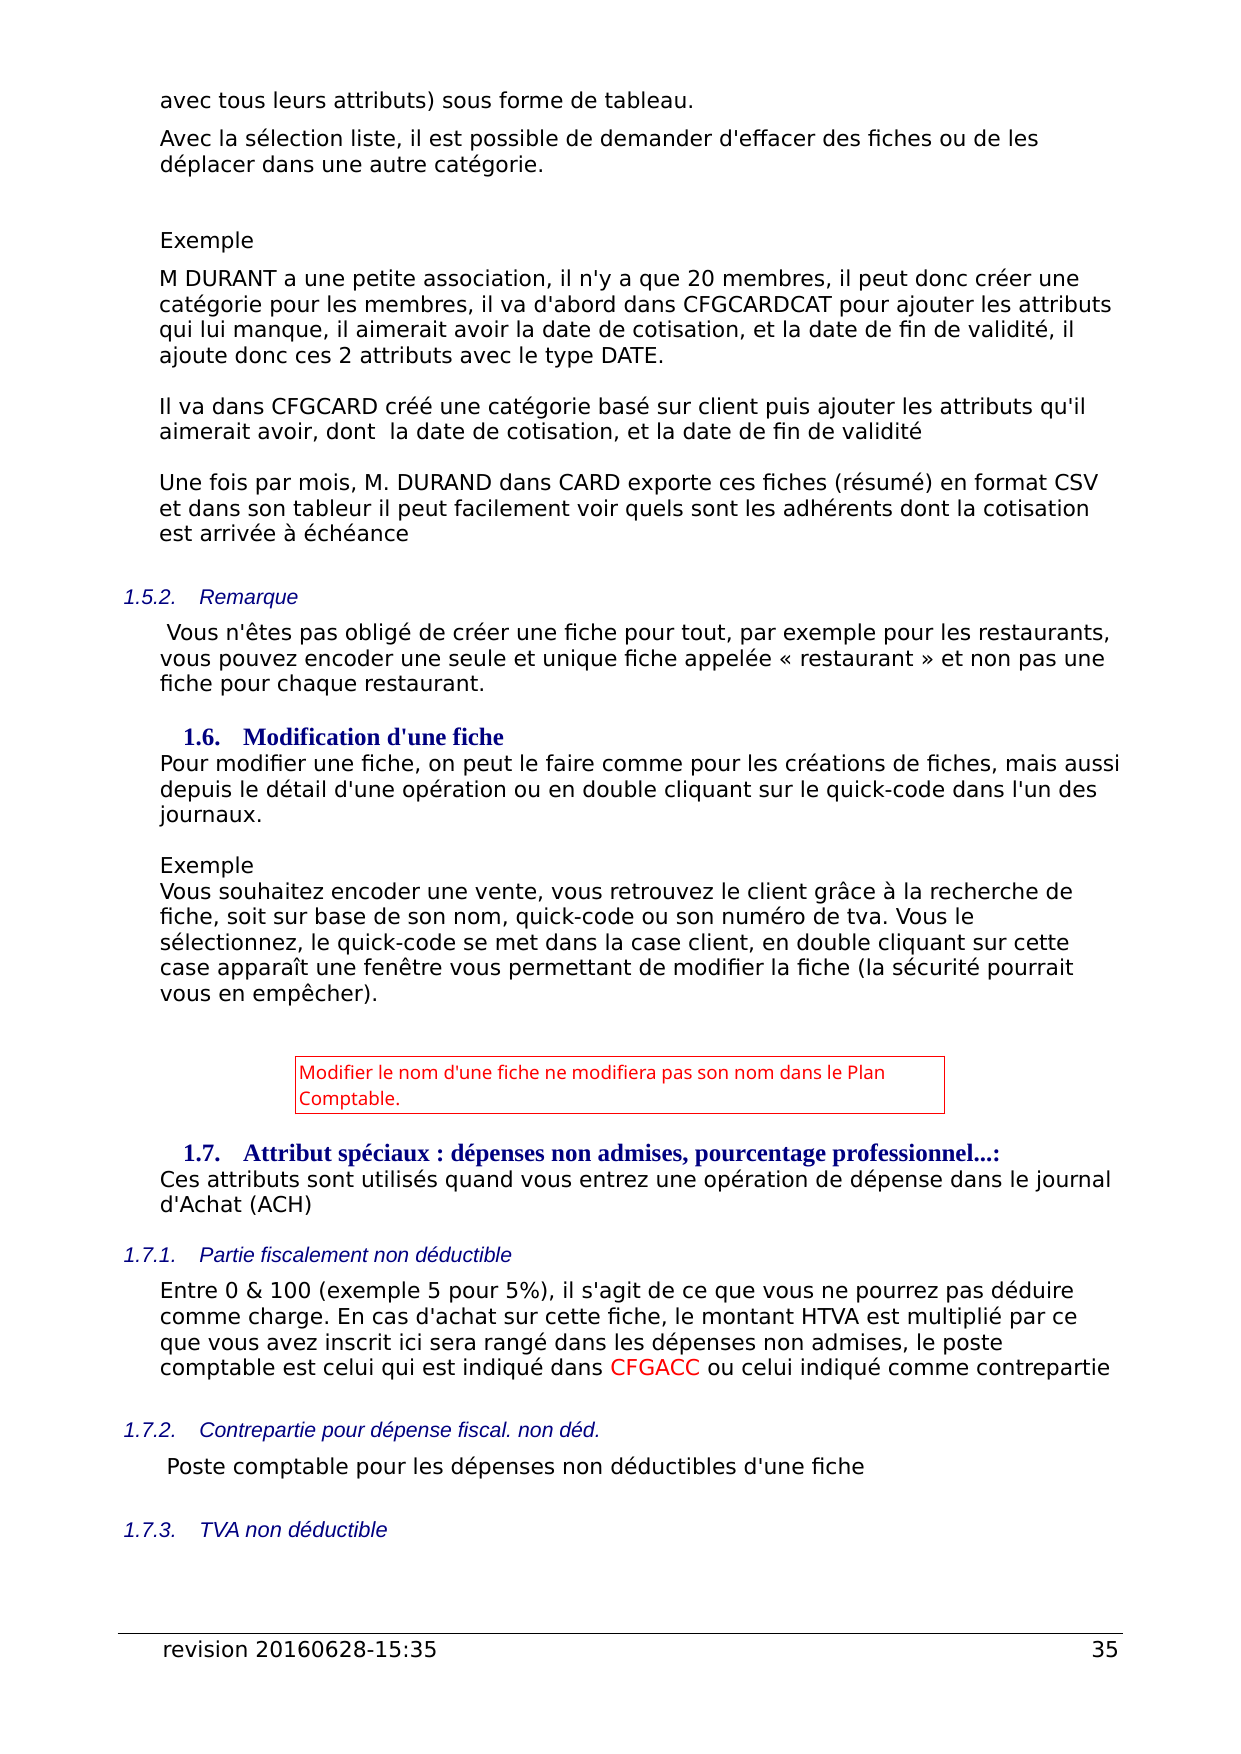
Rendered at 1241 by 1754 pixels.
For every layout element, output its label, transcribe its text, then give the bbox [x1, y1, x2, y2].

text avec tous leurs attributs) sous forme de tableau. [159, 88, 1123, 114]
text Il va dans CFGCARD créé une catégorie basé sur client puis ajouter les attributs qu'il aimerait avoir, dont la date de cotisation, et la date de fin de validité [159, 394, 1123, 445]
subtitle Remarque [117, 584, 1123, 609]
text Pour modifier une fiche, on peut le faire comme pour les créations de fiches, mais aussi depuis le détail d'une opération ou en double cliquant sur le quick-code dans l'un des journaux. [159, 751, 1123, 828]
text Avec la sélection liste, il est possible de demander d'effacer des fiches ou de les déplacer dans une autre catégorie. [159, 127, 1123, 178]
text Entre 0 & 100 (exemple 5 pour 5%), il s'agit de ce que vous ne pourrez pas déduire comme charge. En cas d'achat sur cette fiche, le montant HTVA est multiplié par ce que vous avez inscrit ici sera rangé dans les dépenses non admises, le poste comptable est celui qui est indiqué dans CFGACC ou celui indiqué comme contrepartie [159, 1278, 1123, 1381]
subtitle Contrepartie pour dépense fiscal. non déd. [117, 1418, 1123, 1442]
subtitle Attribut spéciaux : dépenses non admises, pourcentage professionnel...: [177, 1138, 1123, 1167]
text Vous n'êtes pas obligé de créer une fiche pour tout, par exemple pour les restaurants, vous pouvez encoder une seule et unique fiche appelée « restaurant » et non pas une fiche pour chaque restaurant. [159, 620, 1123, 697]
text Une fois par mois, M. DURAND dans CARD exporte ces fiches (résumé) en format CSV et dans son tableur il peut facilement voir quels sont les adhérents dont la cotisation est arrivée à échéance [159, 470, 1123, 572]
text Vous souhaitez encoder une vente, vous retrouvez le client grâce à la recherche de fiche, soit sur base de son nom, quick-code ou son numéro de tva. Vous le sélectionnez, le quick-code se met dans la case client, en double cliquant sur cette case apparaît une fenêtre vous permettant de modifier la fiche (la sécurité pourrait vous en empêcher). [159, 879, 1123, 1006]
subtitle Modification d'une fiche [177, 722, 1123, 751]
text Modifier le nom d'une fiche ne modifiera pas son nom dans le Plan Comptable. [296, 1057, 944, 1113]
subtitle TVA non déductible [117, 1517, 1123, 1542]
text Poste comptable pour les dépenses non déductibles d'une fiche [159, 1454, 1123, 1480]
text Exemple [159, 228, 1123, 254]
text Exemple [159, 853, 1123, 879]
text Ces attributs sont utilisés quand vous entrez une opération de dépense dans le journal d'Achat (ACH) [159, 1167, 1123, 1218]
text M DURANT a une petite association, il n'y a que 20 membres, il peut donc créer une catégorie pour les membres, il va d'abord dans CFGCARDCAT pour ajouter les attributs qui lui manque, il aimerait avoir la date de cotisation, et la date de fin de validité, il ajoute donc ces 2 attributs avec le type DATE. [159, 266, 1123, 368]
subtitle Partie fiscalement non déductible [117, 1242, 1123, 1267]
